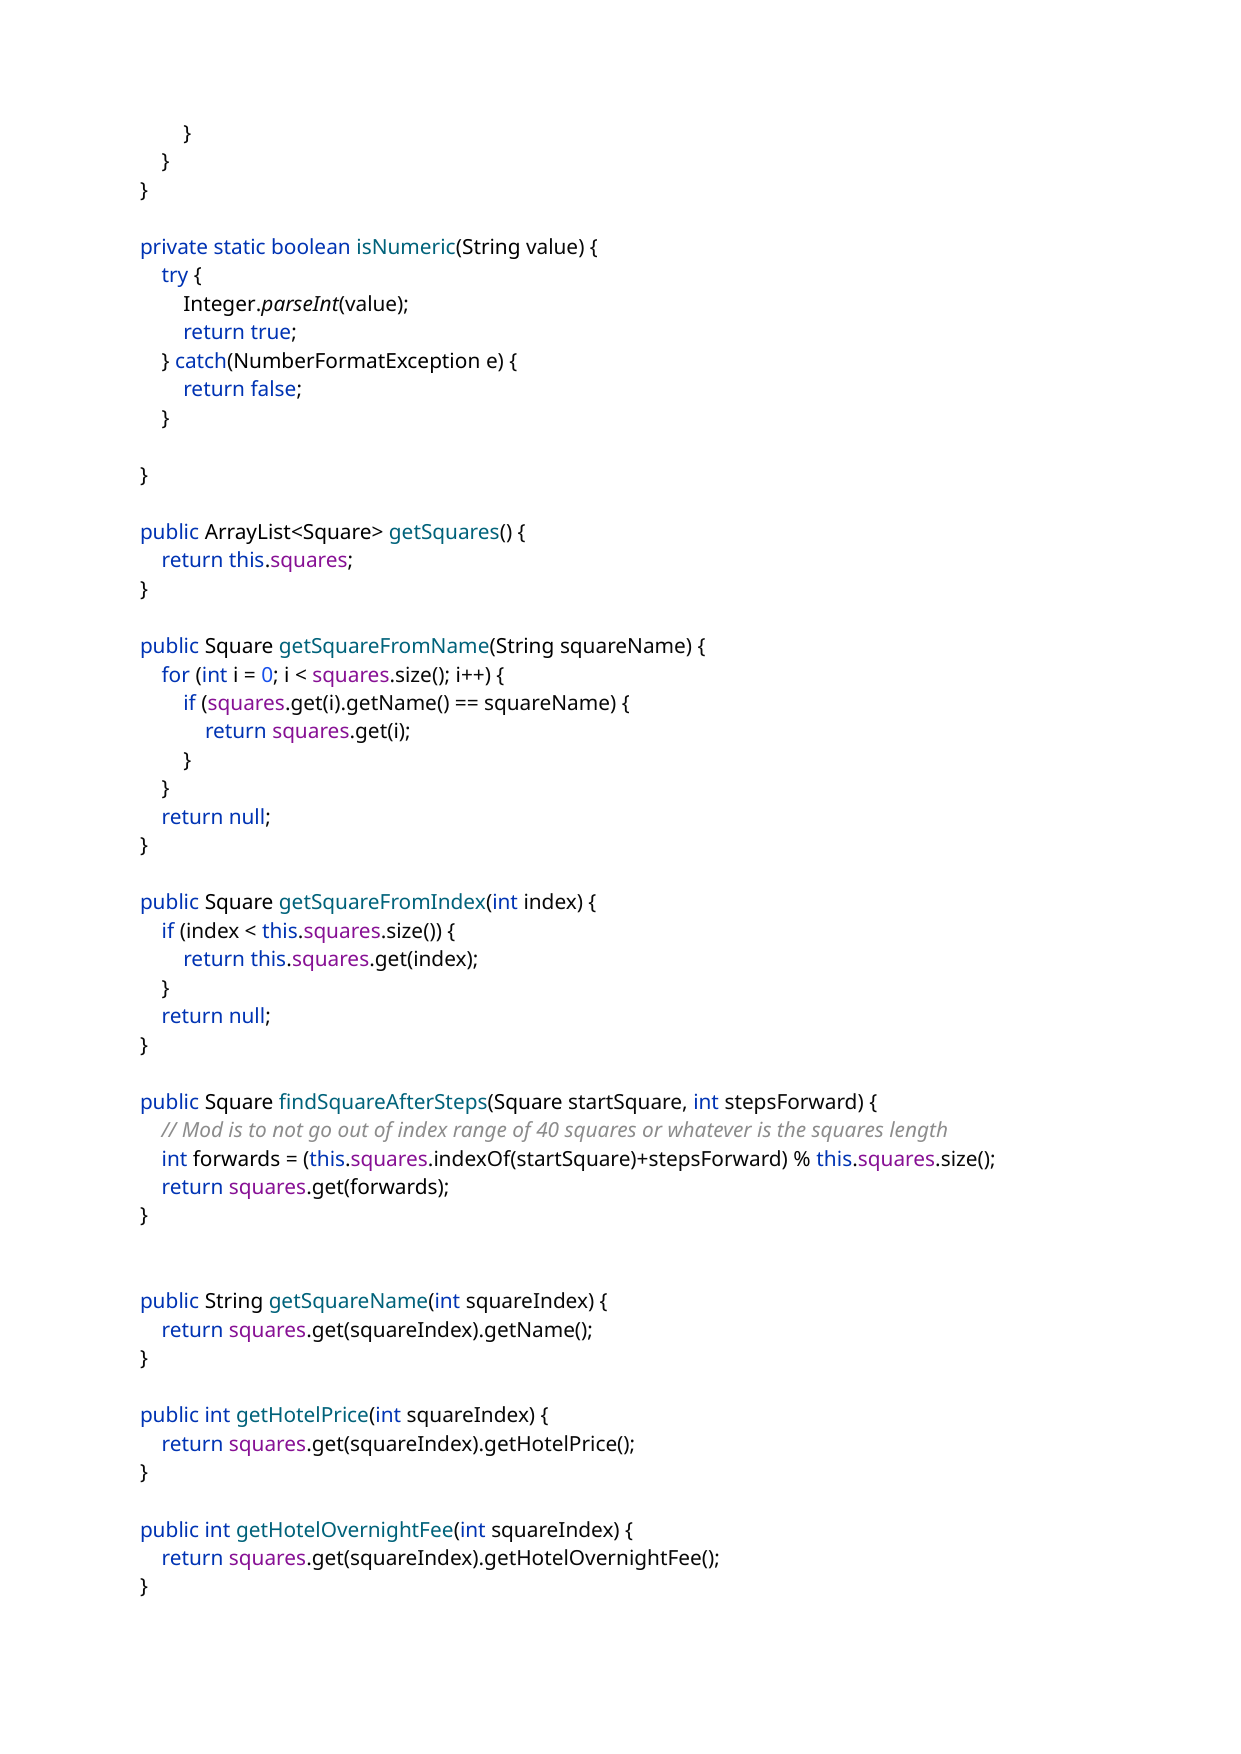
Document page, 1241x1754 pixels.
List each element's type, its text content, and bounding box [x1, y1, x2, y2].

text } } } private static boolean isNumeric(String value) { try { Integer.parseInt(value); return true; } catch(NumberFormatException e) { return false; } } public ArrayList<Square> getSquares() { return this.squares; } public Square getSquareFromName(String squareName) { for (int i = 0; i < squares.size(); i++) { if (squares.get(i).getName() == squareName) { return squares.get(i); } } return null; } public Square getSquareFromIndex(int index) { if (index < this.squares.size()) { return this.squares.get(index); } return null; } public Square findSquareAfterSteps(Square startSquare, int stepsForward) { // Mod is to not go out of index range of 40 squares or whatever is the squares length int forwards = (this.squares.indexOf(startSquare)+stepsForward) % this.squares.size(); return squares.get(forwards); } public String getSquareName(int squareIndex) { return squares.get(squareIndex).getName(); } public int getHotelPrice(int squareIndex) { return squares.get(squareIndex).getHotelPrice(); } public int getHotelOvernightFee(int squareIndex) { return squares.get(squareIndex).getHotelOvernightFee(); } [118, 118, 1122, 1629]
